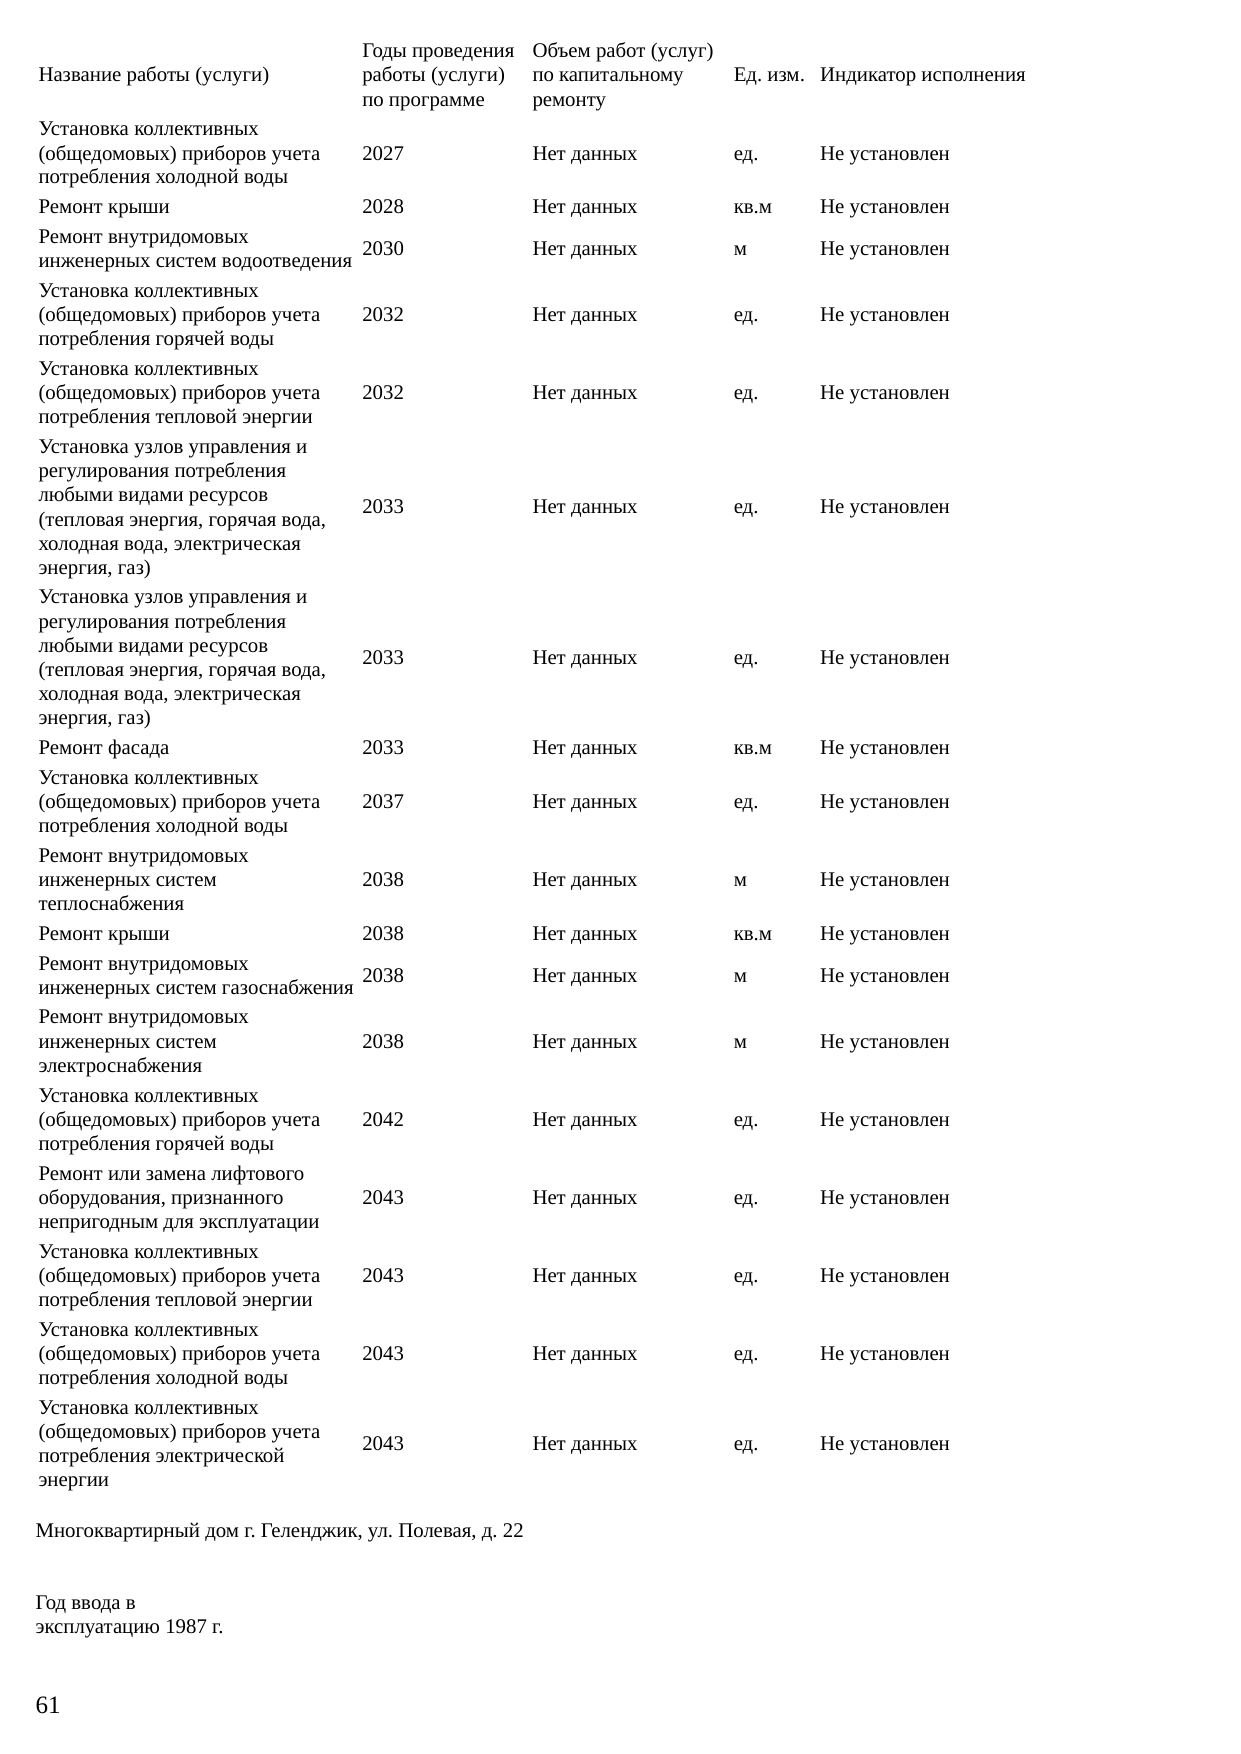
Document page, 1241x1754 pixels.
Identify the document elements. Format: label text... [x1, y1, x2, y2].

table_cell 2038 [359, 948, 529, 1002]
table_cell [1076, 1314, 1205, 1392]
table_cell Установка коллективных (общедомовых) приборов учета потребления тепловой энергии [35, 353, 359, 431]
table_cell ед. [731, 353, 817, 431]
table_cell кв.м [731, 918, 817, 948]
table_cell [1076, 275, 1205, 353]
table_cell 2033 [359, 582, 529, 732]
table_cell Не установлен [817, 1314, 1076, 1392]
table_cell Не установлен [817, 1080, 1076, 1158]
table_cell Ремонт внутридомовых инженерных систем теплоснабжения [35, 840, 359, 918]
table_cell [1076, 221, 1205, 275]
table_cell 2038 [359, 840, 529, 918]
text Год ввода в эксплуатацию 1987 г. [35, 1590, 1205, 1638]
table_cell 2043 [359, 1392, 529, 1494]
table_cell м [731, 1002, 817, 1079]
table_cell Не установлен [817, 1002, 1076, 1079]
table_cell 2033 [359, 431, 529, 582]
table_cell Не установлен [817, 431, 1076, 582]
table_cell ед. [731, 275, 817, 353]
table_cell м [731, 948, 817, 1002]
table_cell Установка коллективных (общедомовых) приборов учета потребления горячей воды [35, 275, 359, 353]
table_cell [1076, 762, 1205, 840]
table_cell Не установлен [817, 840, 1076, 918]
table_header Название работы (услуги) [35, 35, 359, 113]
table_cell [1076, 582, 1205, 732]
table_cell Установка коллективных (общедомовых) приборов учета потребления холодной воды [35, 1314, 359, 1392]
table_cell [1076, 948, 1205, 1002]
table_cell Нет данных [529, 1158, 731, 1236]
table_cell 2037 [359, 762, 529, 840]
table_cell Ремонт внутридомовых инженерных систем электроснабжения [35, 1002, 359, 1079]
table_cell Ремонт или замена лифтового оборудования, признанного непригодным для эксплуатации [35, 1158, 359, 1236]
table_cell Нет данных [529, 353, 731, 431]
table_cell [1076, 1236, 1205, 1314]
table_cell ед. [731, 1392, 817, 1494]
table_cell Не установлен [817, 762, 1076, 840]
table_cell Не установлен [817, 191, 1076, 221]
table_cell Ремонт крыши [35, 191, 359, 221]
table_cell 2033 [359, 732, 529, 762]
table_cell Не установлен [817, 275, 1076, 353]
table_cell 2032 [359, 353, 529, 431]
table_cell Нет данных [529, 1392, 731, 1494]
table_cell Нет данных [529, 840, 731, 918]
table_cell Нет данных [529, 221, 731, 275]
table_cell 2043 [359, 1236, 529, 1314]
table_cell Нет данных [529, 1314, 731, 1392]
table_header Индикатор исполнения [817, 35, 1205, 113]
table_cell ед. [731, 582, 817, 732]
table_cell Установка коллективных (общедомовых) приборов учета потребления электрической энергии [35, 1392, 359, 1494]
table_cell Нет данных [529, 762, 731, 840]
table_cell Нет данных [529, 1080, 731, 1158]
table_cell 2042 [359, 1080, 529, 1158]
table_cell [1076, 431, 1205, 582]
table_cell Не установлен [817, 353, 1076, 431]
table_cell Ремонт внутридомовых инженерных систем газоснабжения [35, 948, 359, 1002]
table_cell Установка коллективных (общедомовых) приборов учета потребления тепловой энергии [35, 1236, 359, 1314]
table_cell Нет данных [529, 275, 731, 353]
table_cell [1076, 1392, 1205, 1494]
table_cell Ремонт фасада [35, 732, 359, 762]
table_cell Не установлен [817, 221, 1076, 275]
table_cell Установка узлов управления и регулирования потребления любыми видами ресурсов (тепловая энергия, горячая вода, холодная вода, электрическая энергия, газ) [35, 582, 359, 732]
table_cell Не установлен [817, 732, 1076, 762]
table_cell Нет данных [529, 918, 731, 948]
table_header Объем работ (услуг) по капитальному ремонту [529, 35, 731, 113]
table_cell ед. [731, 1080, 817, 1158]
table_cell Нет данных [529, 582, 731, 732]
table_cell 2043 [359, 1158, 529, 1236]
table_cell Не установлен [817, 582, 1076, 732]
table_cell [1076, 114, 1205, 191]
table_cell Установка узлов управления и регулирования потребления любыми видами ресурсов (тепловая энергия, горячая вода, холодная вода, электрическая энергия, газ) [35, 431, 359, 582]
table_cell [1076, 840, 1205, 918]
table_cell 2028 [359, 191, 529, 221]
table_cell ед. [731, 1158, 817, 1236]
table_cell Нет данных [529, 1236, 731, 1314]
table_cell 2032 [359, 275, 529, 353]
table_cell Не установлен [817, 1392, 1076, 1494]
table_cell ед. [731, 1236, 817, 1314]
table_cell 2030 [359, 221, 529, 275]
table_cell [1076, 353, 1205, 431]
table_cell Нет данных [529, 191, 731, 221]
table_cell м [731, 221, 817, 275]
table_cell ед. [731, 431, 817, 582]
table_cell 2038 [359, 1002, 529, 1079]
table_cell [1076, 191, 1205, 221]
table_cell Установка коллективных (общедомовых) приборов учета потребления горячей воды [35, 1080, 359, 1158]
table_cell Установка коллективных (общедомовых) приборов учета потребления холодной воды [35, 762, 359, 840]
table_cell Ремонт внутридомовых инженерных систем водоотведения [35, 221, 359, 275]
table_cell Не установлен [817, 1236, 1076, 1314]
table_header Ед. изм. [731, 35, 817, 113]
table_cell 2043 [359, 1314, 529, 1392]
table_cell Нет данных [529, 431, 731, 582]
text Многоквартирный дом г. Геленджик, ул. Полевая, д. 22 [35, 1518, 1205, 1542]
table_cell Нет данных [529, 1002, 731, 1079]
table_cell Не установлен [817, 918, 1076, 948]
table_cell Нет данных [529, 732, 731, 762]
table_cell [1076, 732, 1205, 762]
table_header Годы проведения работы (услуги) по программе [359, 35, 529, 113]
table_cell Нет данных [529, 948, 731, 1002]
table_cell кв.м [731, 732, 817, 762]
table_cell [1076, 918, 1205, 948]
table_cell [1076, 1002, 1205, 1079]
table_cell 2027 [359, 114, 529, 191]
table_cell 2038 [359, 918, 529, 948]
table_cell ед. [731, 114, 817, 191]
table_cell Установка коллективных (общедомовых) приборов учета потребления холодной воды [35, 114, 359, 191]
table_cell м [731, 840, 817, 918]
table_cell Не установлен [817, 114, 1076, 191]
table_cell Не установлен [817, 1158, 1076, 1236]
table_cell [1076, 1158, 1205, 1236]
table_cell Не установлен [817, 948, 1076, 1002]
table_cell ед. [731, 762, 817, 840]
table_cell кв.м [731, 191, 817, 221]
table_cell [1076, 1080, 1205, 1158]
table_cell ед. [731, 1314, 817, 1392]
table_cell Ремонт крыши [35, 918, 359, 948]
table_cell Нет данных [529, 114, 731, 191]
